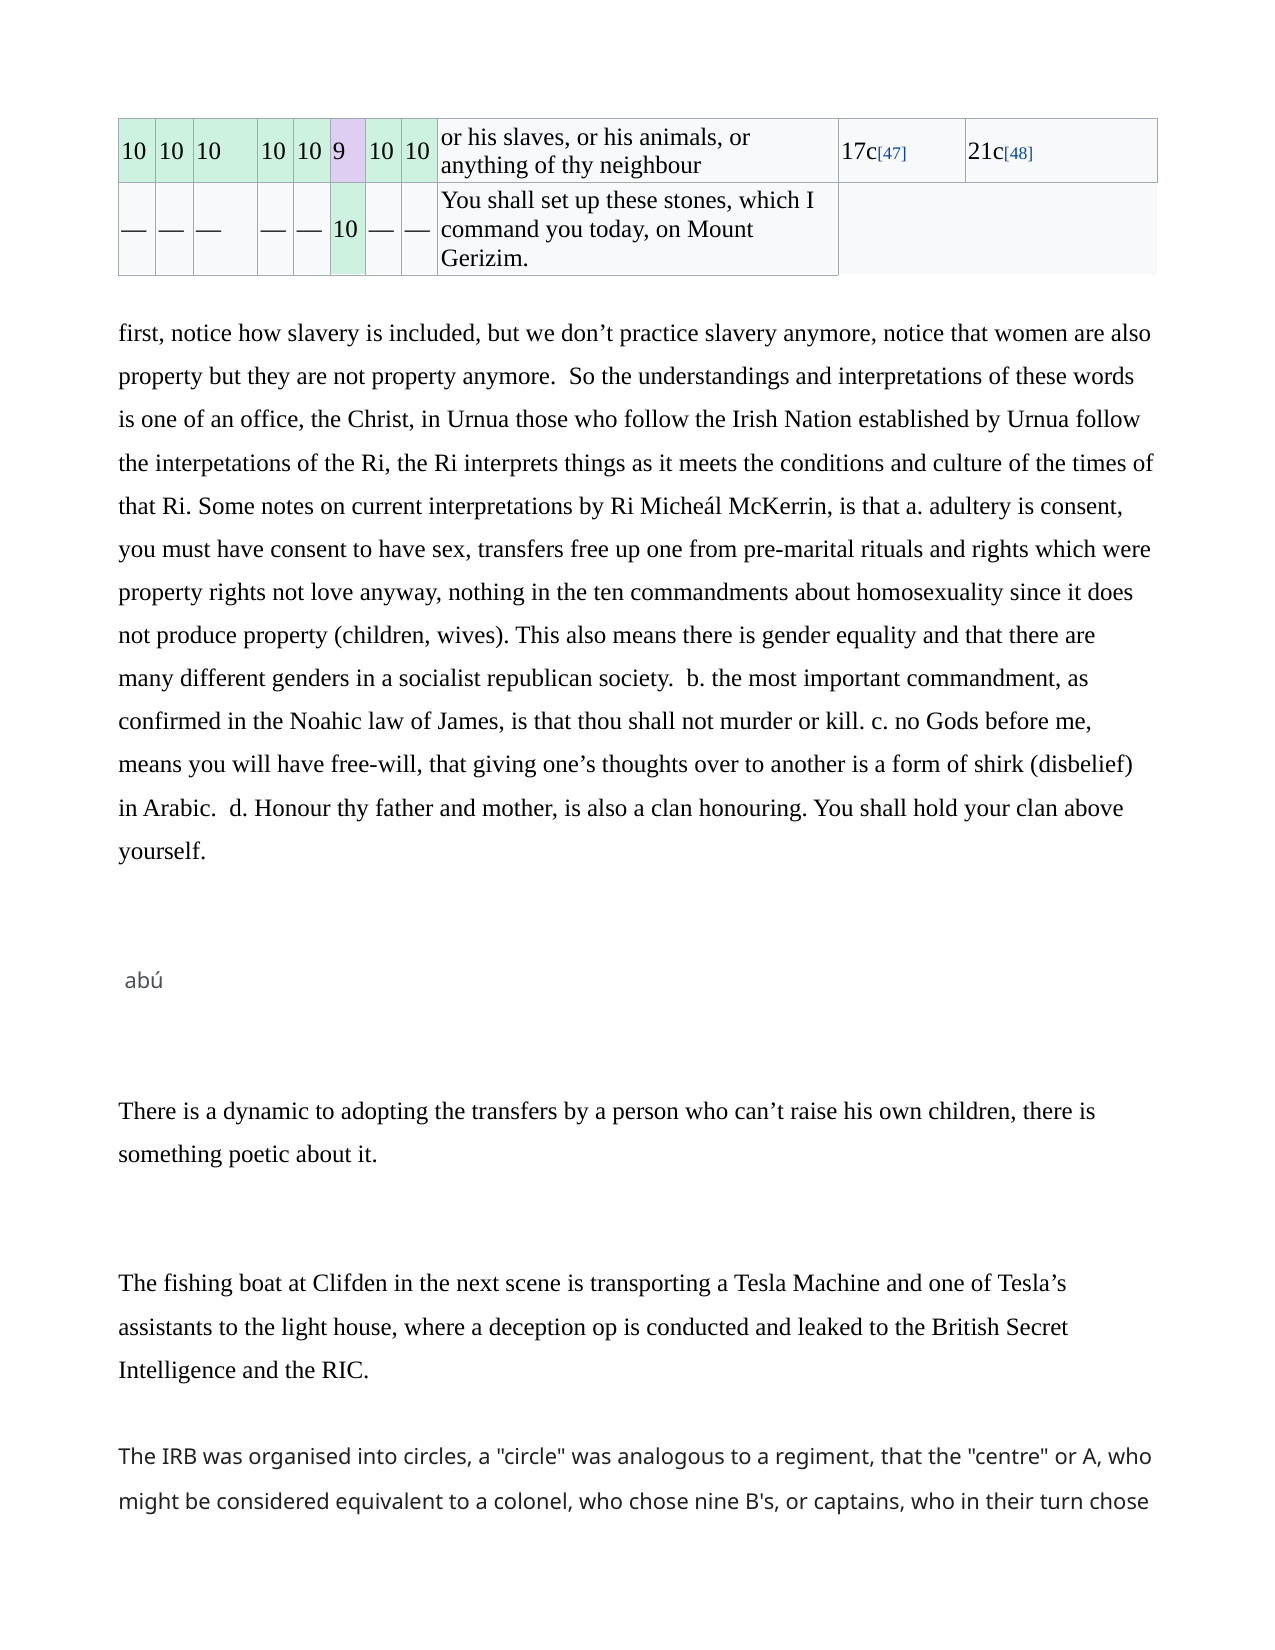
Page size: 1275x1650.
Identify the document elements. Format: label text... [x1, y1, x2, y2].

table_cell 10 [119, 119, 155, 182]
table_cell — [258, 183, 293, 274]
table_cell — [402, 183, 437, 274]
table_cell 10 [294, 119, 330, 182]
table_cell 10 [331, 183, 365, 274]
table_cell 9 [331, 119, 365, 182]
text abú [118, 965, 1157, 995]
text There is a dynamic to adopting the transfers by a person who can’t raise his own children, there is something poetic about it. [118, 1096, 1157, 1168]
table_cell — [194, 183, 257, 274]
table_cell You shall set up these stones, which I command you today, on Mount Gerizim. [438, 183, 838, 274]
table_cell 17c[47] [839, 119, 965, 182]
table_cell 10 [194, 119, 257, 182]
table_cell 10 [258, 119, 293, 182]
table_cell or his slaves, or his animals, or anything of thy neighbour [438, 119, 838, 182]
table_cell — [119, 183, 155, 274]
table_cell — [366, 183, 401, 274]
text The fishing boat at Clifden in the next scene is transporting a Tesla Machine and one of Tesla’s assistants to the light house, where a deception op is conducted and leaked to the British Secret Intelligence and the RIC. [118, 1268, 1157, 1383]
table_cell — [156, 183, 193, 274]
table_cell — [294, 183, 330, 274]
table_cell 21c[48] [966, 119, 1157, 182]
table_cell 10 [156, 119, 193, 182]
table_cell 10 [402, 119, 437, 182]
table_cell [839, 183, 1157, 274]
table_cell 10 [366, 119, 401, 182]
text The IRB was organised into circles, a "circle" was analogous to a regiment, that the "centre" or A, who might be considered equivalent to a colonel, who chose nine B's, or captains, who in their turn chose [118, 1441, 1157, 1516]
text first, notice how slavery is included, but we don’t practice slavery anymore, notice that women are also property but they are not property anymore. So the understandings and interpretations of these words is one of an office, the Christ, in Urnua those who follow the Irish Nation established by Urnua follow the interpetations of the Ri, the Ri interprets things as it meets the conditions and culture of the times of that Ri. Some notes on current interpretations by Ri Micheál McKerrin, is that a. adultery is consent, you must have consent to have sex, transfers free up one from pre-marital rituals and rights which were property rights not love anyway, nothing in the ten commandments about homosexuality since it does not produce property (children, wives). This also means there is gender equality and that there are many different genders in a socialist republican society. b. the most important commandment, as confirmed in the Noahic law of James, is that thou shall not murder or kill. c. no Gods before me, means you will have free-will, that giving one’s thoughts over to another is a form of shirk (disbelief) in Arabic. d. Honour thy father and mother, is also a clan honouring. You shall hold your clan above yourself. [118, 318, 1157, 864]
